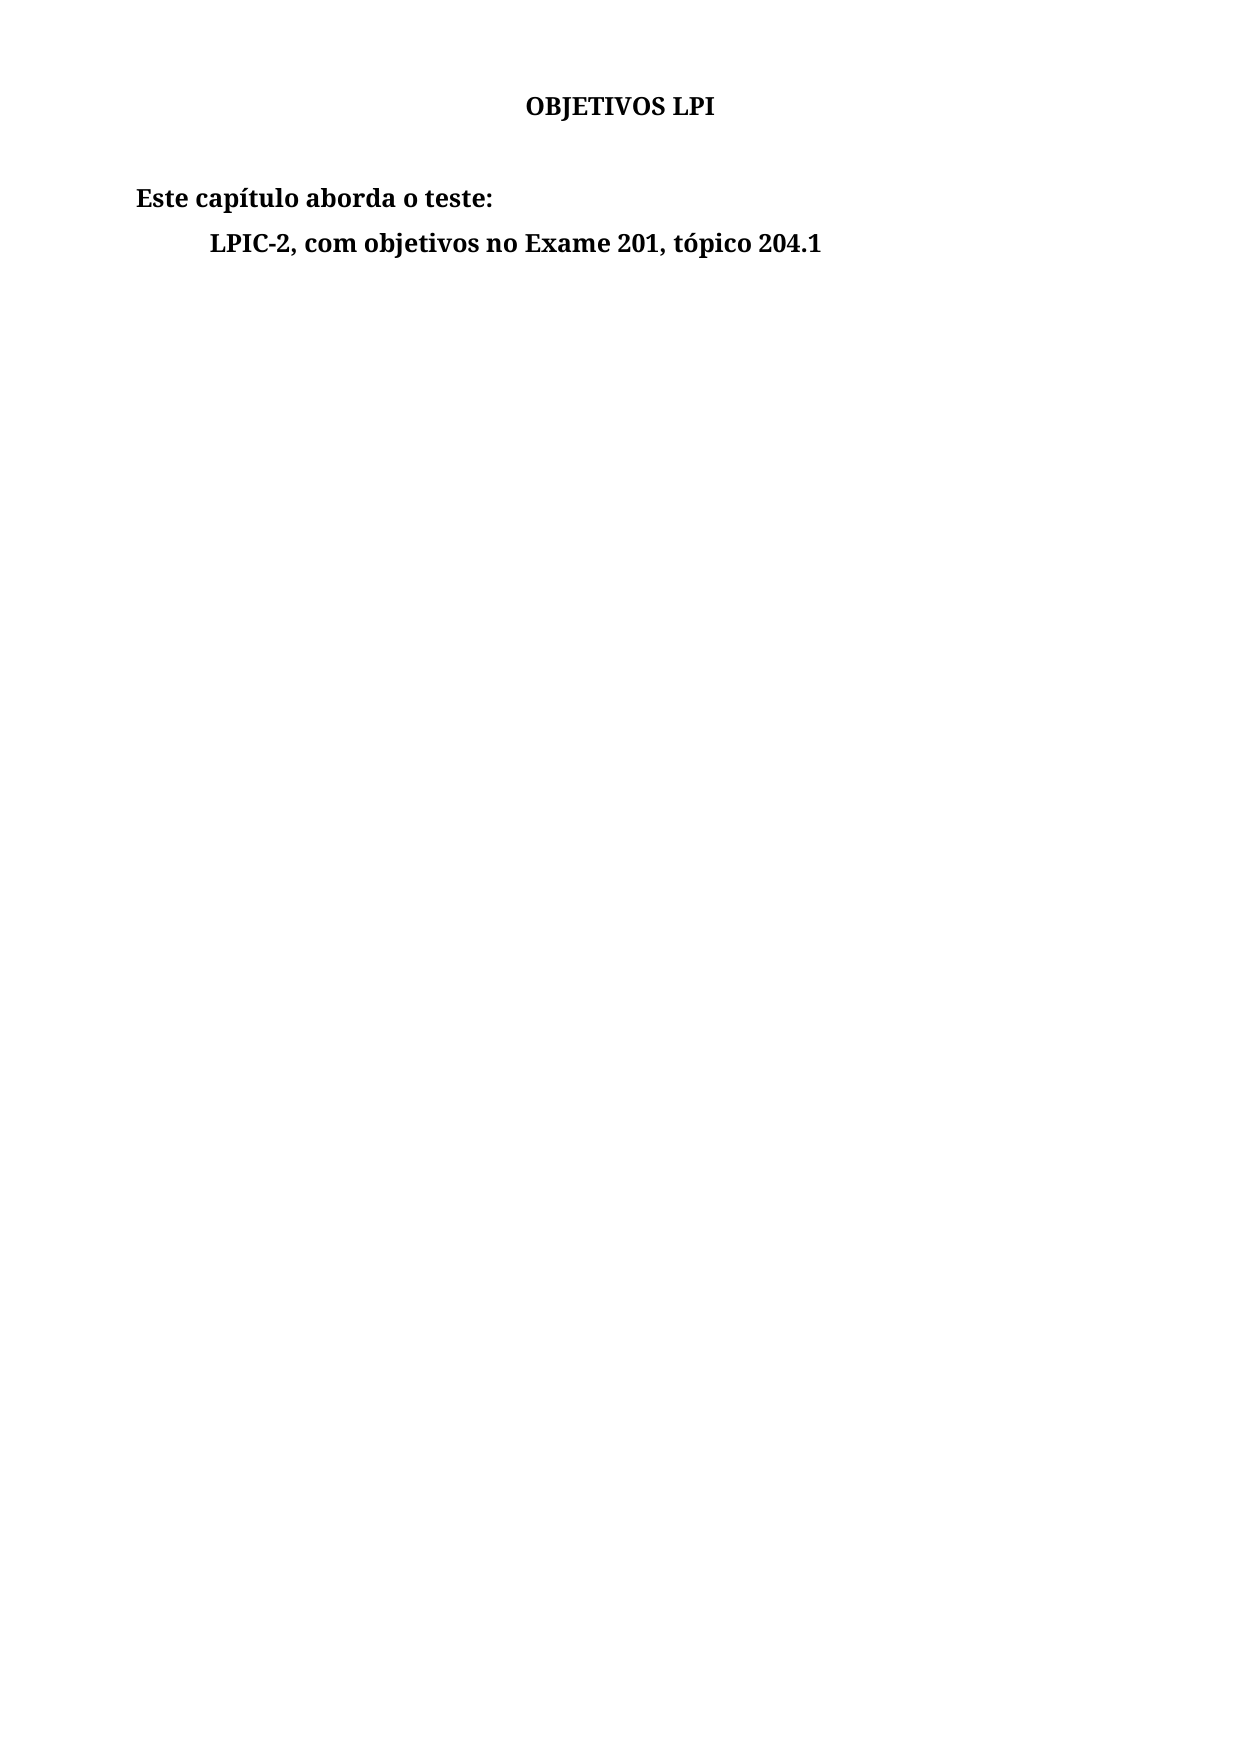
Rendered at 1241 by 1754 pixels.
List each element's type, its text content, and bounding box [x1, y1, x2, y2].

text OBJETIVOS LPI [136, 89, 1104, 123]
text LPIC-2, com objetivos no Exame 201, tópico 204.1 [136, 226, 1104, 260]
text Este capítulo aborda o teste: [136, 180, 1104, 214]
